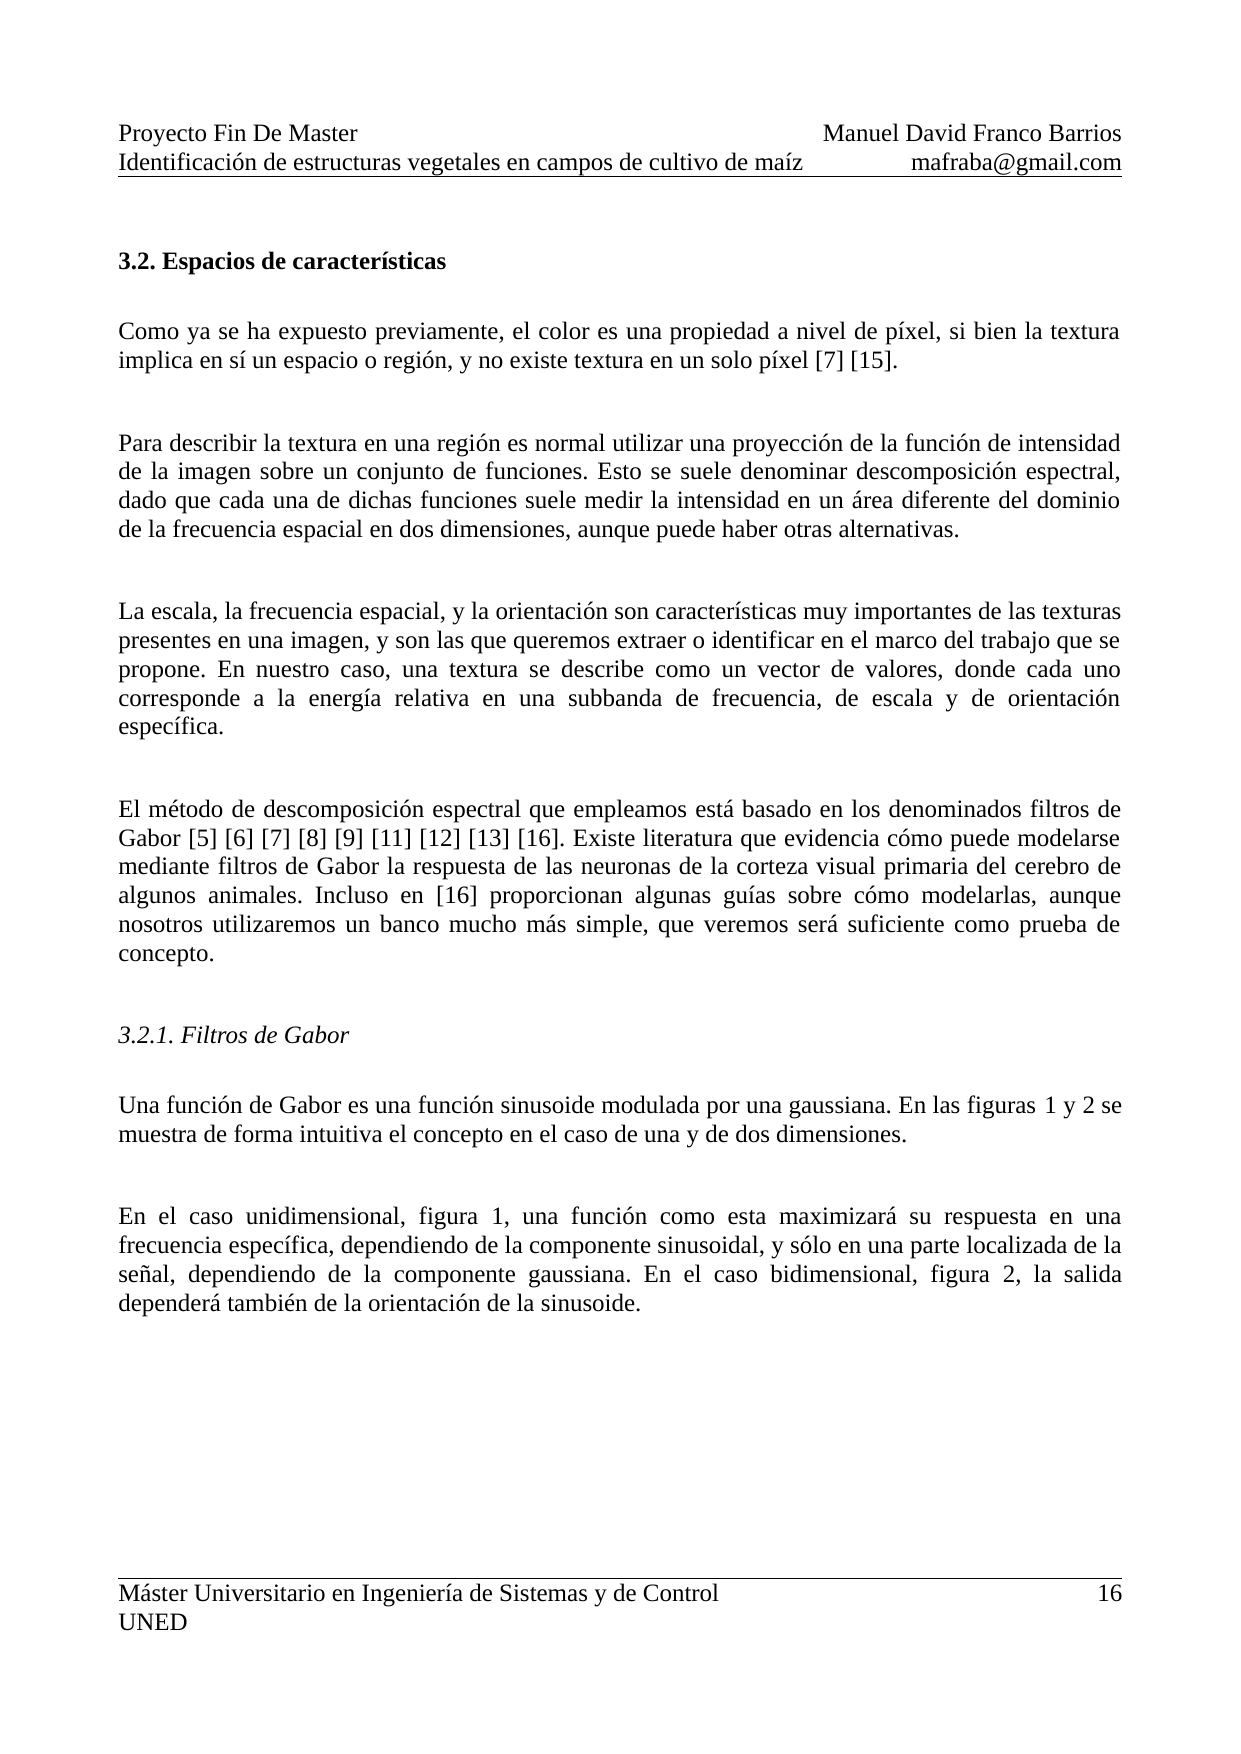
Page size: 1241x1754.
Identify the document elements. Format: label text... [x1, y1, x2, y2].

subtitle 3.2.1. Filtros de Gabor [118, 1020, 1122, 1049]
text Para describir la textura en una región es normal utilizar una proyección de la función de intensidad de la imagen sobre un conjunto de funciones. Esto se suele denominar descomposición espectral, dado que cada una de dichas funciones suele medir la intensidad en un área diferente del dominio de la frecuencia espacial en dos dimensiones, aunque puede haber otras alternativas. [118, 428, 1122, 543]
text Como ya se ha expuesto previamente, el color es una propiedad a nivel de píxel, si bien la textura implica en sí un espacio o región, y no existe textura en un solo píxel [7] [15]. [118, 316, 1122, 374]
subtitle 3.2. Espacios de características [118, 246, 1122, 275]
text El método de descomposición espectral que empleamos está basado en los denominados filtros de Gabor [5] [6] [7] [8] [9] [11] [12] [13] [16]. Existe literatura que evidencia cómo puede modelarse mediante filtros de Gabor la respuesta de las neuronas de la corteza visual primaria del cerebro de algunos animales. Incluso en [16] proporcionan algunas guías sobre cómo modelarlas, aunque nosotros utilizaremos un banco mucho más simple, que veremos será suficiente como prueba de concepto. [118, 794, 1122, 966]
text Una función de Gabor es una función sinusoide modulada por una gaussiana. En las figuras 1 y 2 se muestra de forma intuitiva el concepto en el caso de una y de dos dimensiones. [118, 1090, 1122, 1148]
text En el caso unidimensional, figura 1, una función como esta maximizará su respuesta en una frecuencia específica, dependiendo de la componente sinusoidal, y sólo en una parte localizada de la señal, dependiendo de la componente gaussiana. En el caso bidimensional, figura 2, la salida dependerá también de la orientación de la sinusoide. [118, 1201, 1122, 1316]
text La escala, la frecuencia espacial, y la orientación son características muy importantes de las texturas presentes en una imagen, y son las que queremos extraer o identificar en el marco del trabajo que se propone. En nuestro caso, una textura se describe como un vector de valores, donde cada uno corresponde a la energía relativa en una subbanda de frecuencia, de escala y de orientación específica. [118, 596, 1122, 740]
